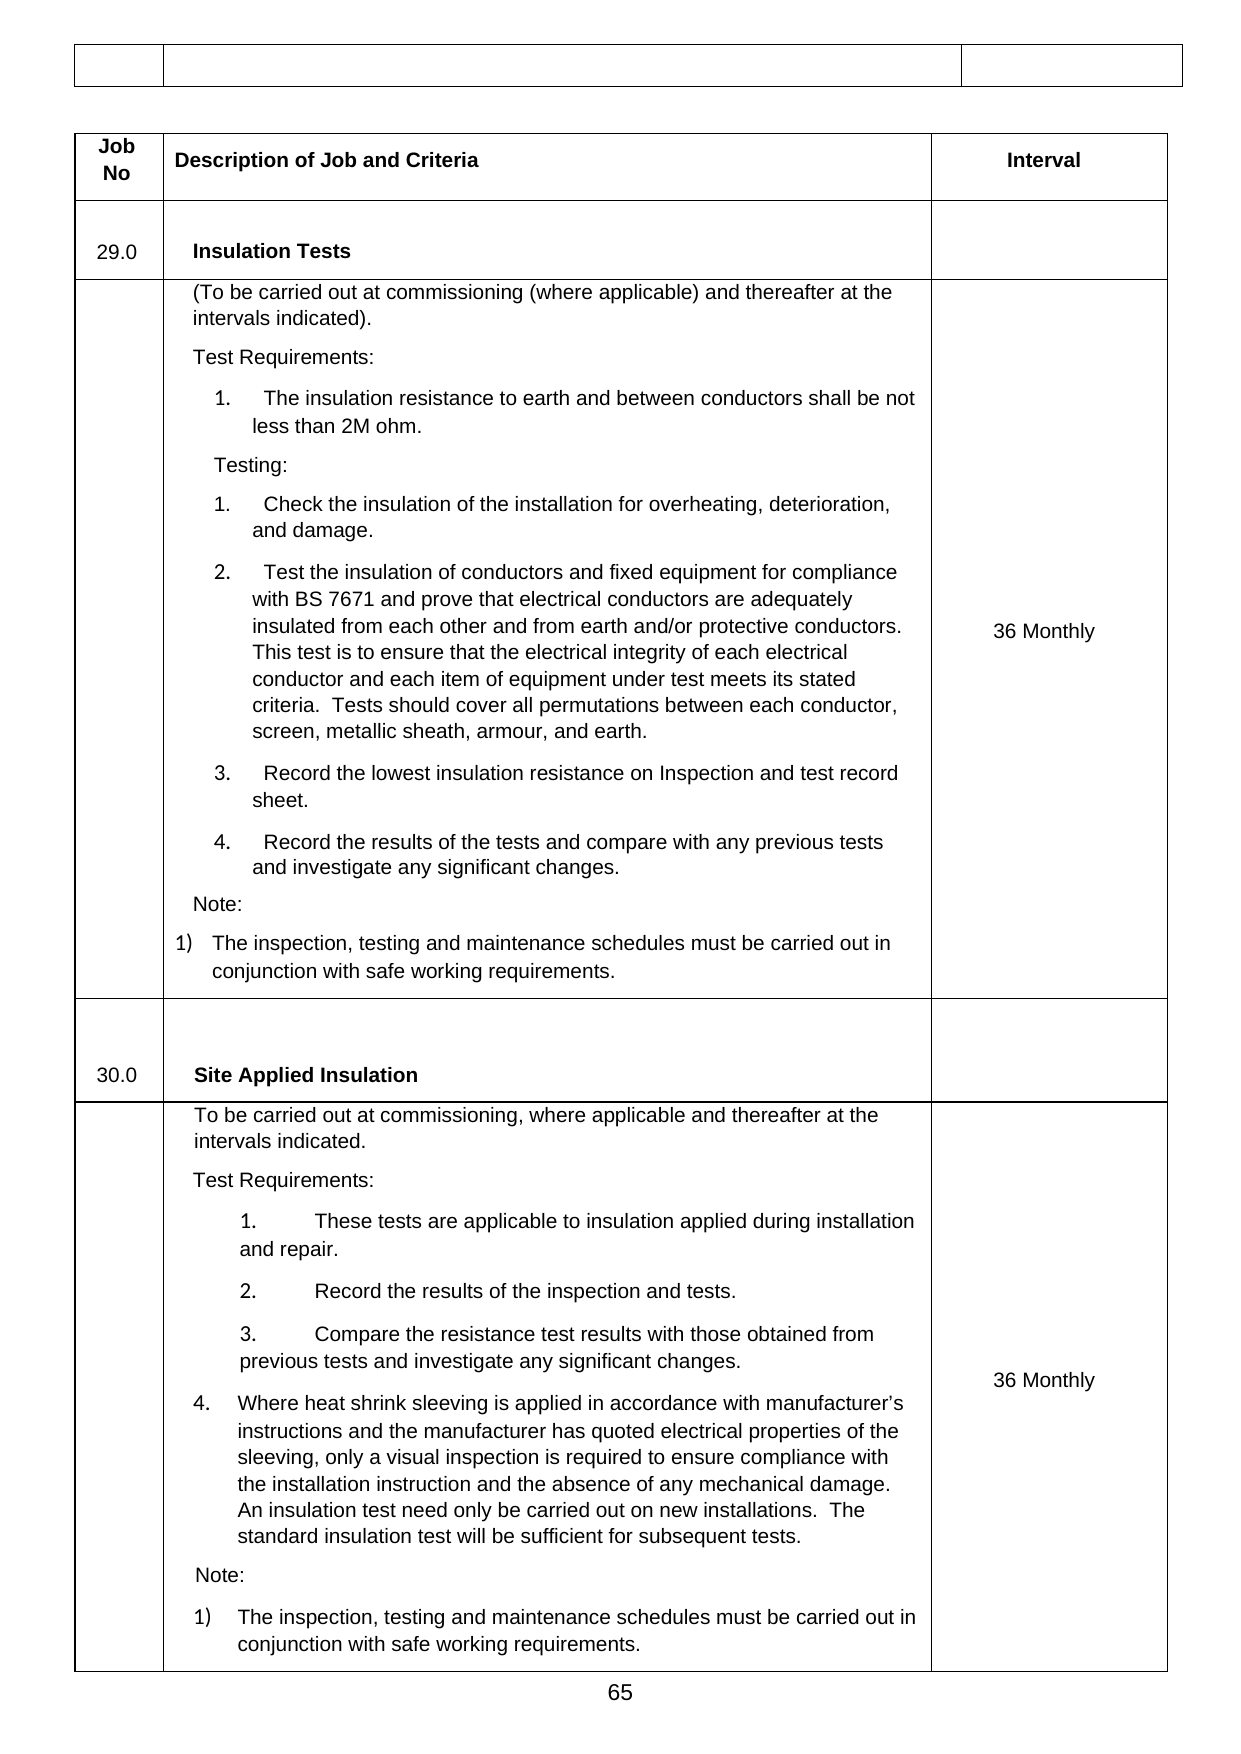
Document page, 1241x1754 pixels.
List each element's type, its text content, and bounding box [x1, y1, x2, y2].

table_cell 36 Monthly [932, 280, 1167, 998]
table_cell [76, 1103, 163, 1671]
table_header Description of Job and Criteria [164, 134, 931, 199]
table_cell [75, 45, 163, 86]
table_cell 29.0 [76, 201, 163, 278]
table_cell [164, 45, 961, 86]
table_cell Site Applied Insulation [164, 999, 931, 1101]
table_cell [962, 45, 1182, 86]
table_cell 30.0 [76, 999, 163, 1101]
table_header Interval [932, 134, 1167, 199]
table_cell [932, 201, 1167, 278]
table_cell [76, 280, 163, 998]
table_cell Insulation Tests [164, 201, 931, 278]
table_cell 36 Monthly [932, 1103, 1167, 1671]
table_header Job No [76, 134, 163, 199]
table_cell [932, 999, 1167, 1101]
table_cell To be carried out at commissioning, where applicable and thereafter at the intervals indicated. Test Requirements: These tests are applicable to insulation applied during installation and repair. Record the results of the inspection and tests. Compare the resistance test results with those obtained from previous tests and investigate any significant changes. Where heat shrink sleeving is applied in accordance with manufacturer’s instructions and the manufacturer has quoted electrical properties of the sleeving, only a visual inspection is required to ensure compliance with the installation instruction and the absence of any mechanical damage. An insulation test need only be carried out on new installations. The standard insulation test will be sufficient for subsequent tests. Note: The inspection, testing and maintenance schedules must be carried out in conjunction with safe working requirements. [164, 1103, 931, 1671]
table_cell (To be carried out at commissioning (where applicable) and thereafter at the intervals indicated). Test Requirements: The insulation resistance to earth and between conductors shall be not less than 2M ohm. Testing: Check the insulation of the installation for overheating, deterioration, and damage. Test the insulation of conductors and fixed equipment for compliance with BS 7671 and prove that electrical conductors are adequately insulated from each other and from earth and/or protective conductors. This test is to ensure that the electrical integrity of each electrical conductor and each item of equipment under test meets its stated criteria. Tests should cover all permutations between each conductor, screen, metallic sheath, armour, and earth. Record the lowest insulation resistance on Inspection and test record sheet. Record the results of the tests and compare with any previous tests and investigate any significant changes. Note: The inspection, testing and maintenance schedules must be carried out in conjunction with safe working requirements. [164, 280, 931, 998]
